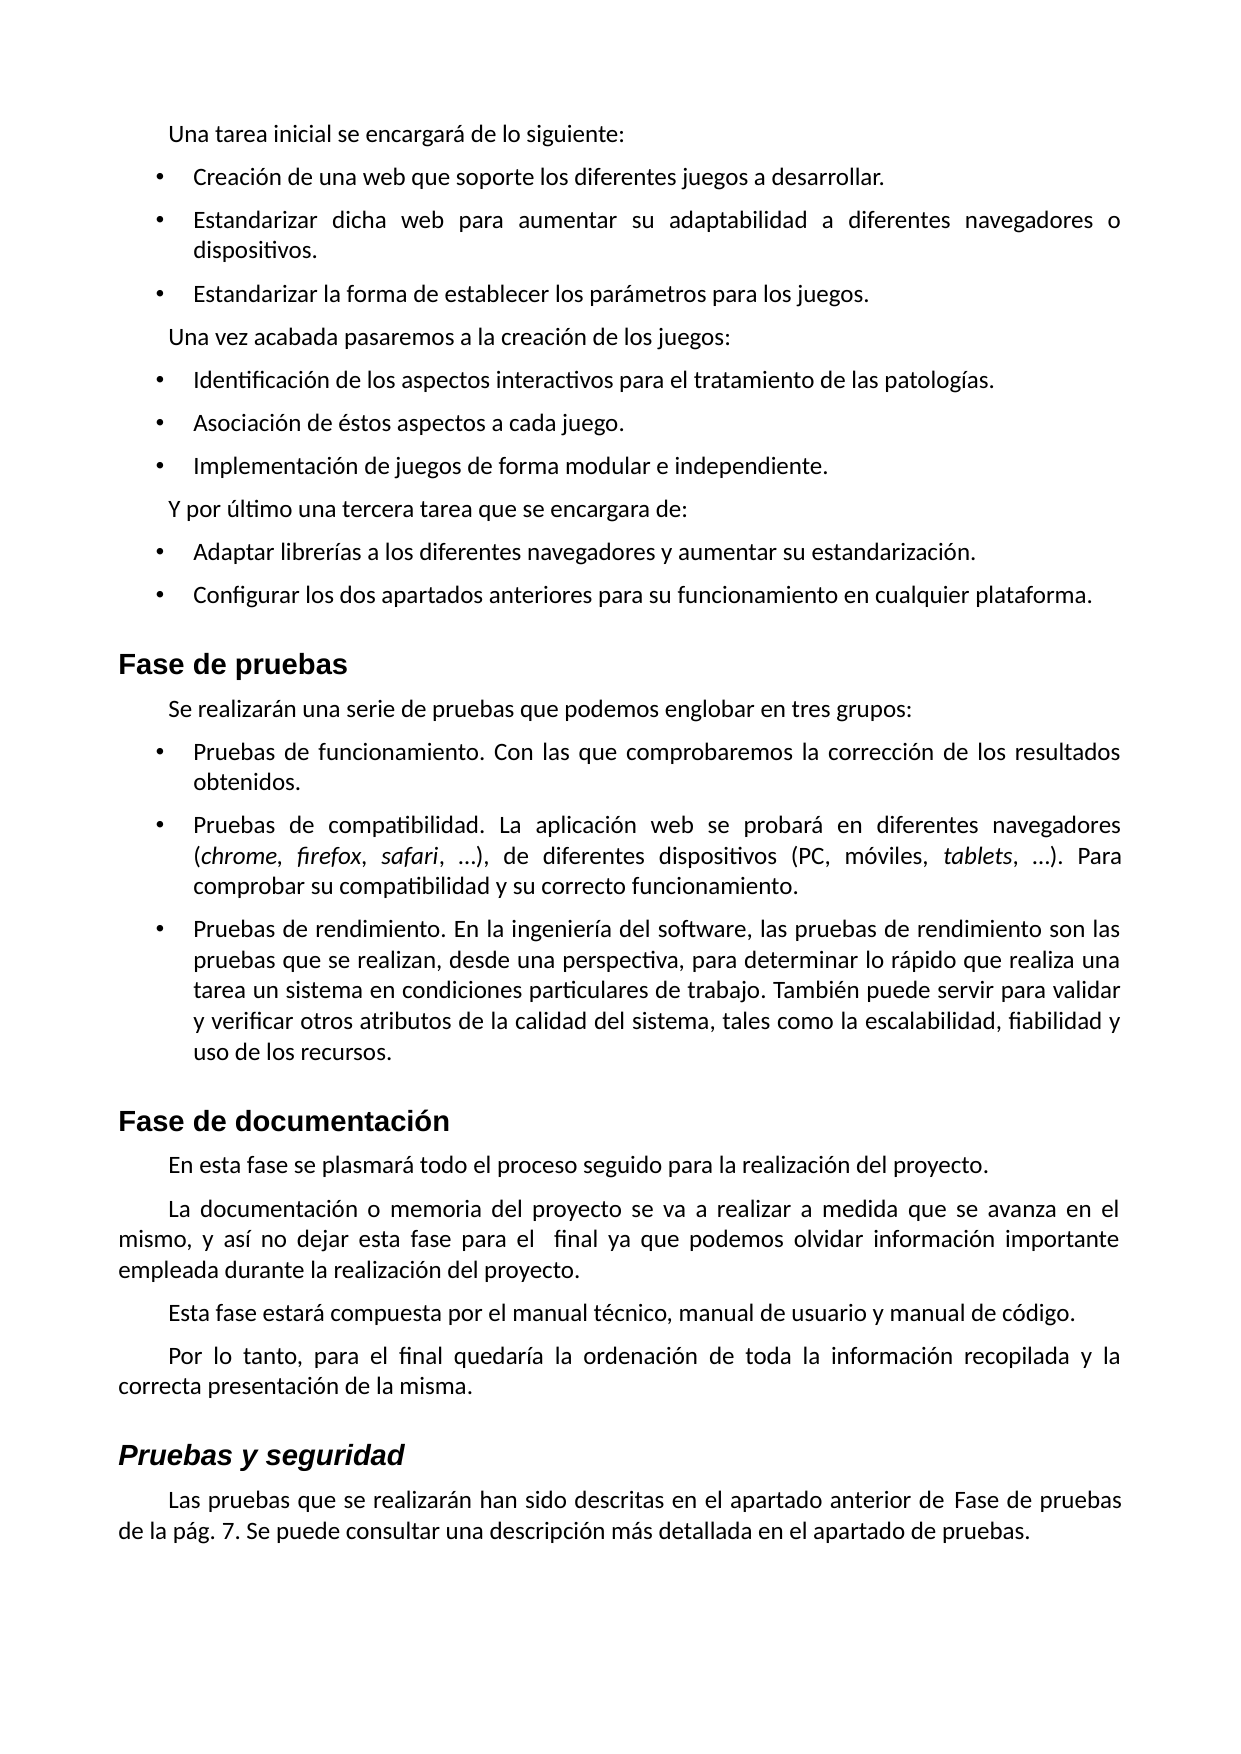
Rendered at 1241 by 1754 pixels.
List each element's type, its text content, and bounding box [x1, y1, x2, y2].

list Implementación de juegos de forma modular e independiente. [156, 450, 1122, 480]
list Pruebas de rendimiento. En la ingeniería del software, las pruebas de rendimiento son las pruebas que se realizan, desde una perspectiva, para determinar lo rápido que realiza una tarea un sistema en condiciones particulares de trabajo. También puede servir para validar y verificar otros atributos de la calidad del sistema, tales como la escalabilidad, fiabilidad y uso de los recursos. [156, 913, 1122, 1066]
list Adaptar librerías a los diferentes navegadores y aumentar su estandarización. [156, 536, 1122, 566]
text Esta fase estará compuesta por el manual técnico, manual de usuario y manual de código. [118, 1297, 1122, 1327]
text En esta fase se plasmará todo el proceso seguido para la realización del proyecto. [118, 1150, 1122, 1180]
list Estandarizar dicha web para aumentar su adaptabilidad a diferentes navegadores o dispositivos. [156, 204, 1122, 265]
list Pruebas de funcionamiento. Con las que comprobaremos la corrección de los resultados obtenidos. [156, 736, 1122, 797]
text Una tarea inicial se encargará de lo siguiente: [118, 118, 1122, 149]
list Creación de una web que soporte los diferentes juegos a desarrollar. [156, 161, 1122, 192]
text La documentación o memoria del proyecto se va a realizar a medida que se avanza en el mismo, y así no dejar esta fase para el final ya que podemos olvidar información importante empleada durante la realización del proyecto. [118, 1193, 1122, 1284]
list Identificación de los aspectos interactivos para el tratamiento de las patologías. [156, 364, 1122, 394]
list Asociación de éstos aspectos a cada juego. [156, 407, 1122, 437]
list Configurar los dos apartados anteriores para su funcionamiento en cualquier plataforma. [156, 579, 1122, 609]
list Estandarizar la forma de establecer los parámetros para los juegos. [156, 278, 1122, 308]
list Pruebas de compatibilidad. La aplicación web se probará en diferentes navegadores (chrome, firefox, safari, …), de diferentes dispositivos (PC, móviles, tablets, …). Para comprobar su compatibilidad y su correcto funcionamiento. [156, 809, 1122, 901]
text Las pruebas que se realizarán han sido descritas en el apartado anterior de Fase de pruebas de la pág. 6. Se puede consultar una descripción más detallada en el apartado de pruebas. [118, 1484, 1122, 1545]
text Y por último una tercera tarea que se encargara de: [118, 493, 1122, 523]
text Una vez acabada pasaremos a la creación de los juegos: [118, 321, 1122, 351]
subtitle Pruebas y seguridad [118, 1438, 1122, 1472]
text Por lo tanto, para el final quedaría la ordenación de toda la información recopilada y la correcta presentación de la misma. [118, 1340, 1122, 1401]
subtitle Fase de documentación [118, 1104, 1122, 1137]
subtitle Fase de pruebas [118, 647, 1122, 680]
text Se realizarán una serie de pruebas que podemos englobar en tres grupos: [118, 693, 1122, 723]
